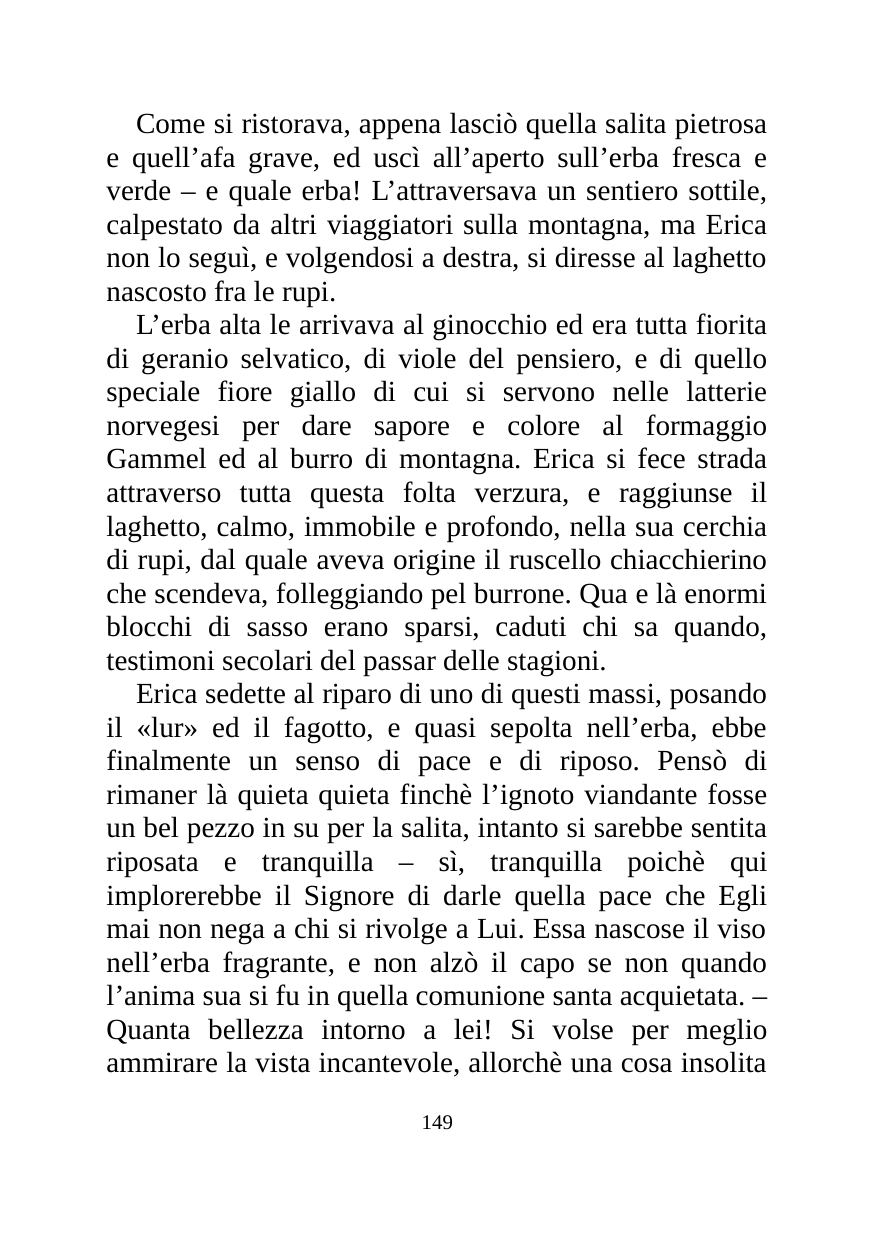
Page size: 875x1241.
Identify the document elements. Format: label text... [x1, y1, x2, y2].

text Come si ristorava, appena lasciò quella salita pietrosa e quell’afa grave, ed uscì all’aperto sull’erba fresca e verde – e quale erba! L’attraversava un sentiero sottile, calpestato da altri viaggiatori sulla montagna, ma Erica non lo seguì, e volgendosi a destra, si diresse al laghetto nascosto fra le rupi. [106, 106, 768, 307]
text L’erba alta le arrivava al ginocchio ed era tutta fiorita di geranio selvatico, di viole del pensiero, e di quello speciale fiore giallo di cui si servono nelle latterie norvegesi per dare sapore e colore al formaggio Gammel ed al burro di montagna. Erica si fece strada attraverso tutta questa folta verzura, e raggiunse il laghetto, calmo, immobile e profondo, nella sua cerchia di rupi, dal quale aveva origine il ruscello chiacchierino che scendeva, folleggiando pel burrone. Qua e là enormi blocchi di sasso erano sparsi, caduti chi sa quando, testimoni secolari del passar delle stagioni. [106, 307, 768, 676]
text Erica sedette al riparo di uno di questi massi, posando il «lur» ed il fagotto, e quasi sepolta nell’erba, ebbe finalmente un senso di pace e di riposo. Pensò di rimaner là quieta quieta finchè l’ignoto viandante fosse un bel pezzo in su per la salita, intanto si sarebbe sentita riposata e tranquilla – sì, tranquilla poichè qui implorerebbe il Signore di darle quella pace che Egli mai non nega a chi si rivolge a Lui. Essa nascose il viso nell’erba fragrante, e non alzò il capo se non quando l’anima sua si fu in quella comunione santa acquietata. – Quanta bellezza intorno a lei! Si volse per meglio ammirare la vista incantevole, allorchè una cosa insolita [106, 676, 768, 1079]
